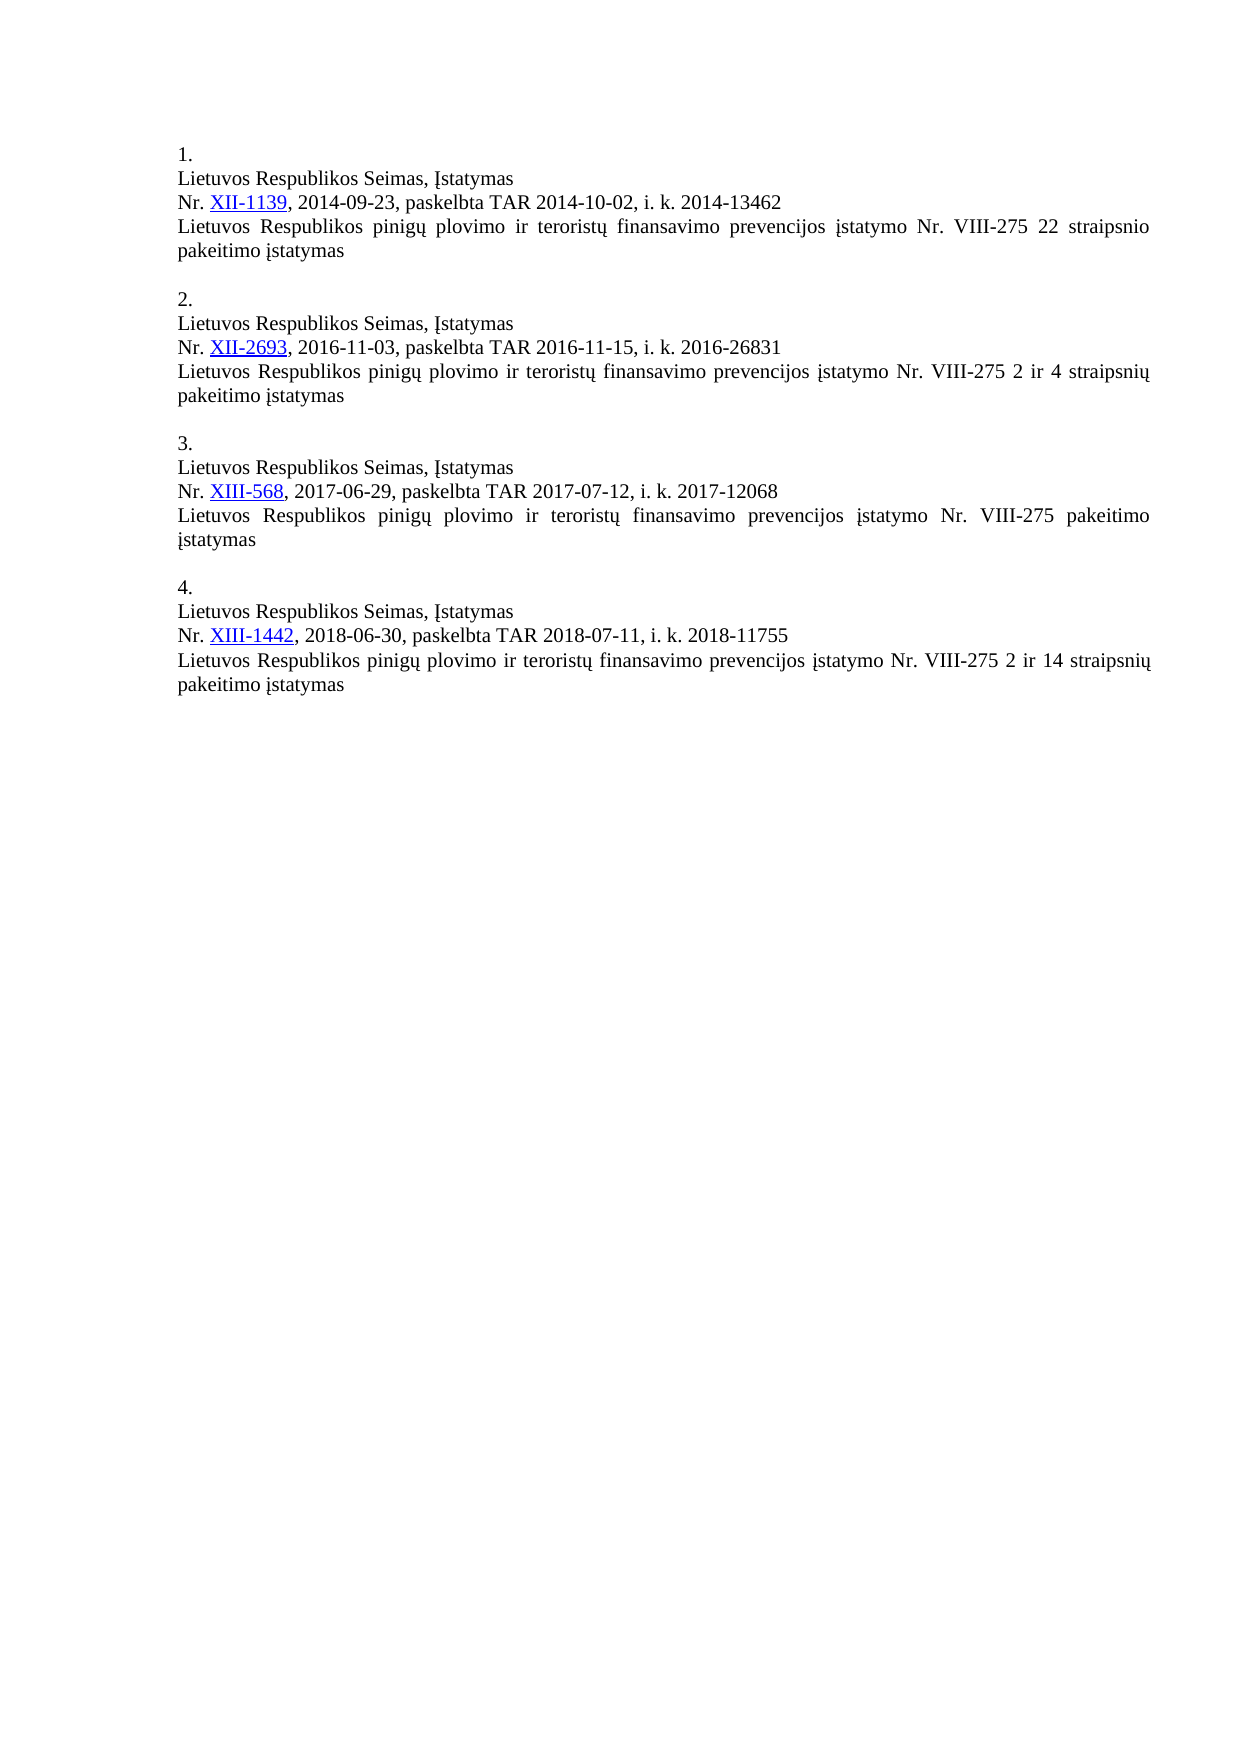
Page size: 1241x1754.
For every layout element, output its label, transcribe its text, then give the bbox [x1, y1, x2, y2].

text Lietuvos Respublikos Seimas, Įstatymas [177, 599, 1152, 623]
text 1. [177, 142, 1152, 166]
text 3. [177, 431, 1152, 455]
text Nr. XIII-568, 2017-06-29, paskelbta TAR 2017-07-12, i. k. 2017-12068 [177, 479, 1152, 503]
text 2. [177, 287, 1152, 311]
text Lietuvos Respublikos pinigų plovimo ir teroristų finansavimo prevencijos įstatymo Nr. VIII-275 22 straipsnio pakeitimo įstatymas [177, 214, 1152, 262]
text Lietuvos Respublikos pinigų plovimo ir teroristų finansavimo prevencijos įstatymo Nr. VIII-275 2 ir 14 straipsnių pakeitimo įstatymas [177, 647, 1152, 696]
text Nr. XIII-1442, 2018-06-30, paskelbta TAR 2018-07-11, i. k. 2018-11755 [177, 623, 1152, 647]
text Nr. XII-2693, 2016-11-03, paskelbta TAR 2016-11-15, i. k. 2016-26831 [177, 335, 1152, 359]
text 4. [177, 575, 1152, 599]
text Lietuvos Respublikos Seimas, Įstatymas [177, 311, 1152, 335]
text Nr. XII-1139, 2014-09-23, paskelbta TAR 2014-10-02, i. k. 2014-13462 [177, 190, 1152, 214]
text Lietuvos Respublikos Seimas, Įstatymas [177, 166, 1152, 190]
text Lietuvos Respublikos pinigų plovimo ir teroristų finansavimo prevencijos įstatymo Nr. VIII-275 pakeitimo įstatymas [177, 503, 1152, 551]
text Lietuvos Respublikos Seimas, Įstatymas [177, 455, 1152, 479]
text Lietuvos Respublikos pinigų plovimo ir teroristų finansavimo prevencijos įstatymo Nr. VIII-275 2 ir 4 straipsnių pakeitimo įstatymas [177, 359, 1152, 407]
